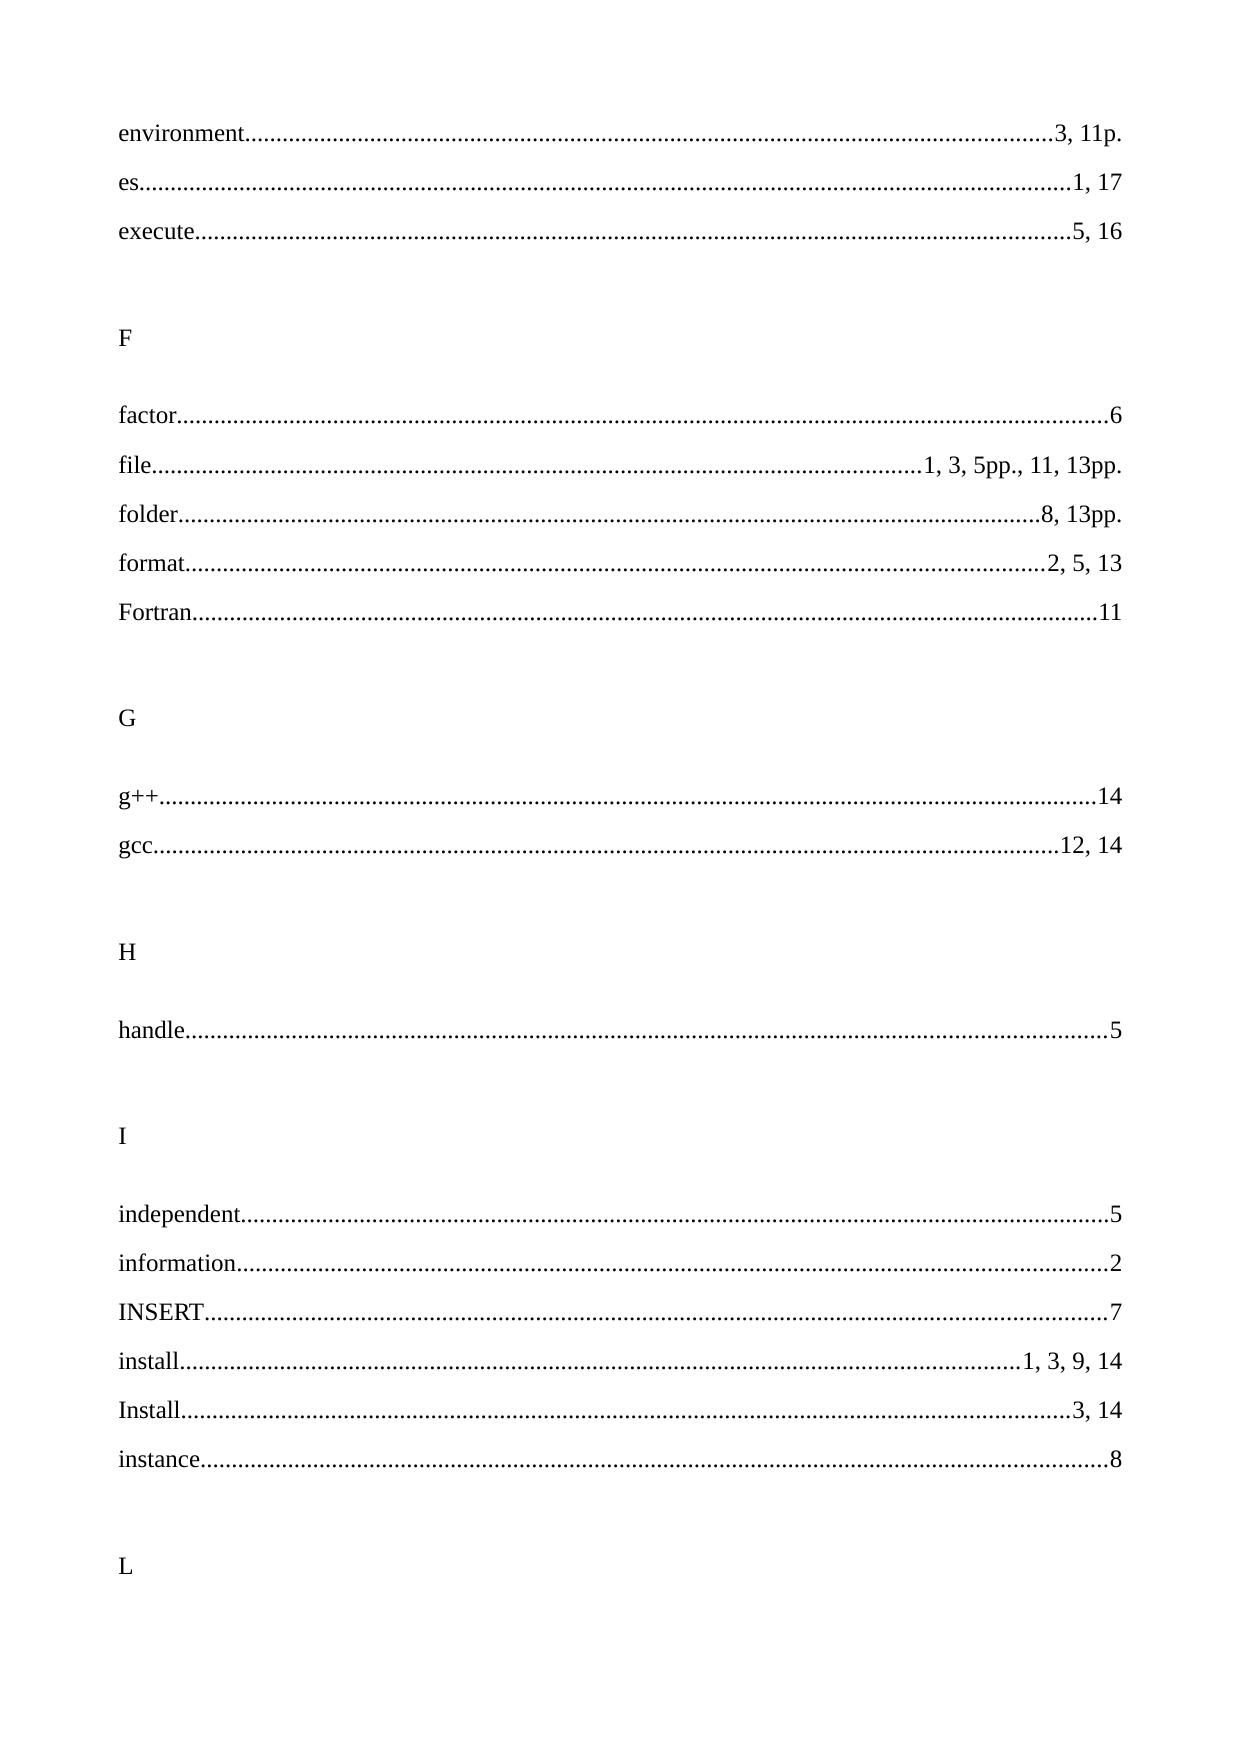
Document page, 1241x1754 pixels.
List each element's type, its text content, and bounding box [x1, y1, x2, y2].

text F [118, 323, 1122, 352]
text handle 5 [118, 1015, 1122, 1043]
text folder 8, 13pp. [118, 499, 1122, 527]
text information 2 [118, 1248, 1122, 1277]
text instance 8 [118, 1444, 1122, 1473]
text H [118, 937, 1122, 966]
text format 2, 5, 13 [118, 548, 1122, 577]
text g++ 14 [118, 781, 1122, 810]
text INSERT 7 [118, 1297, 1122, 1326]
text L [118, 1551, 1122, 1580]
text I [118, 1121, 1122, 1150]
text independent 5 [118, 1199, 1122, 1228]
text G [118, 703, 1122, 732]
text install 1, 3, 9, 14 [118, 1346, 1122, 1375]
text Install 3, 14 [118, 1395, 1122, 1424]
text es 1, 17 [118, 167, 1122, 196]
text file 1, 3, 5pp., 11, 13pp. [118, 450, 1122, 478]
text environment 3, 11p. [118, 118, 1122, 147]
text gcc 12, 14 [118, 830, 1122, 859]
text factor 6 [118, 401, 1122, 429]
text Fortran 11 [118, 597, 1122, 626]
text execute 5, 16 [118, 216, 1122, 245]
